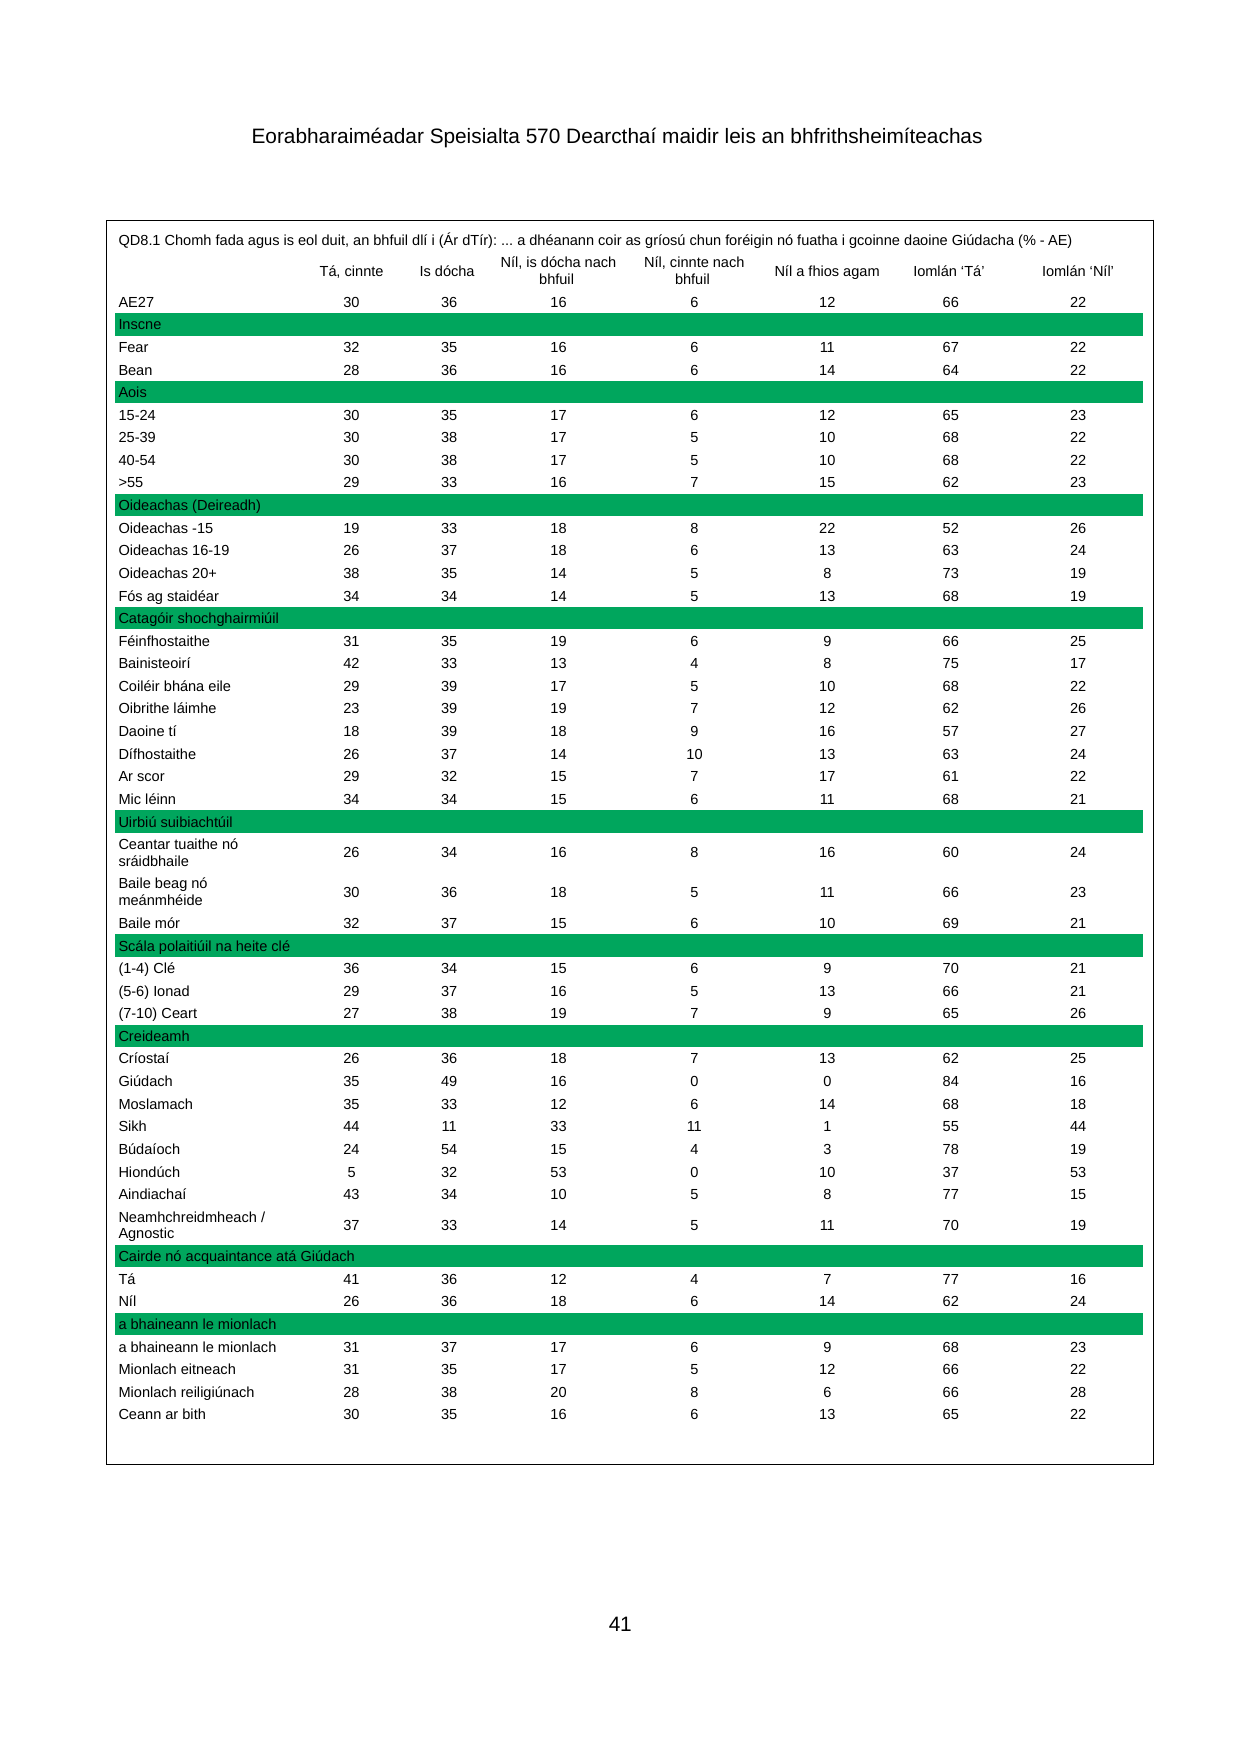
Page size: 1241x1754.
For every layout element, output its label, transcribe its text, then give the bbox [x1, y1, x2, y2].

table_cell 33 [404, 1206, 493, 1245]
table_cell 22 [765, 516, 889, 539]
table_cell 29 [298, 980, 404, 1002]
table_cell 53 [1012, 1160, 1143, 1183]
table_cell 13 [765, 743, 889, 765]
table_cell Baile beag nó meánmhéide [115, 872, 298, 912]
table_cell Fear [115, 336, 298, 358]
table_cell 19 [1012, 584, 1143, 607]
table_cell 24 [1012, 1290, 1143, 1313]
table_cell 8 [623, 1381, 765, 1403]
table_cell 5 [623, 675, 765, 697]
table_cell 13 [765, 1403, 889, 1426]
table_cell 8 [623, 516, 765, 539]
table_cell 9 [765, 630, 889, 652]
table_cell 16 [494, 980, 623, 1002]
table_cell Níl [115, 1290, 298, 1313]
table_cell 11 [765, 872, 889, 912]
table_cell 12 [765, 290, 889, 313]
table_cell Oideachas -15 [115, 516, 298, 539]
table_cell 17 [1012, 652, 1143, 675]
table_cell 0 [765, 1070, 889, 1092]
table_cell 30 [298, 426, 404, 449]
table_cell 17 [494, 404, 623, 426]
table_cell 53 [494, 1160, 623, 1183]
table_cell 23 [1012, 1335, 1143, 1358]
table_cell Níl, cinnte nach bhfuil [623, 251, 765, 290]
table_cell 5 [623, 1183, 765, 1206]
table_cell 24 [1012, 539, 1143, 562]
table_cell 66 [889, 630, 1012, 652]
table_cell 35 [404, 1403, 493, 1426]
table_cell 42 [298, 652, 404, 675]
table_cell 19 [494, 697, 623, 720]
table_cell Críostaí [115, 1047, 298, 1070]
table_cell 5 [623, 1358, 765, 1381]
table_cell (1-4) Clé [115, 957, 298, 979]
table_cell Búdaíoch [115, 1138, 298, 1160]
table_cell 33 [404, 1093, 493, 1115]
table_cell 69 [889, 912, 1012, 934]
table_cell 23 [1012, 404, 1143, 426]
table_cell 34 [404, 957, 493, 979]
table_cell 21 [1012, 980, 1143, 1002]
table_cell 18 [494, 1047, 623, 1070]
table_cell 6 [623, 290, 765, 313]
table_cell Ar scor [115, 765, 298, 788]
table_cell 9 [765, 1002, 889, 1025]
table_cell 34 [298, 788, 404, 810]
table_header QD8.1 Chomh fada agus is eol duit, an bhfuil dlí i (Ár dTír): ... a dhéanann coir as gríosú chun foréigin nó fuatha i gcoinne daoine Giúdacha (% - AE) [115, 229, 1143, 251]
table_cell 15 [494, 912, 623, 934]
table_cell 41 [298, 1268, 404, 1290]
table_cell 26 [298, 1290, 404, 1313]
table_cell 6 [623, 1290, 765, 1313]
table_cell 18 [494, 1290, 623, 1313]
table_cell 29 [298, 675, 404, 697]
table_cell 5 [623, 980, 765, 1002]
table_cell 6 [623, 912, 765, 934]
table_cell 30 [298, 872, 404, 912]
table_cell 15 [494, 957, 623, 979]
table_cell 36 [404, 290, 493, 313]
table_cell 17 [494, 449, 623, 471]
table_cell 27 [1012, 720, 1143, 742]
table_cell 33 [404, 471, 493, 494]
table_cell 12 [494, 1268, 623, 1290]
table_cell 8 [623, 833, 765, 872]
table_cell 34 [404, 584, 493, 607]
table_cell 8 [765, 1183, 889, 1206]
table_cell 38 [298, 562, 404, 584]
table_cell 52 [889, 516, 1012, 539]
table_cell 23 [298, 697, 404, 720]
table_cell Hiondúch [115, 1160, 298, 1183]
table_cell 15 [765, 471, 889, 494]
table_cell Ceantar tuaithe nó sráidbhaile [115, 833, 298, 872]
table_cell 70 [889, 957, 1012, 979]
table_cell 26 [1012, 697, 1143, 720]
table_cell 12 [765, 1358, 889, 1381]
table_cell 22 [1012, 426, 1143, 449]
table_cell 6 [623, 1403, 765, 1426]
table_cell 16 [494, 833, 623, 872]
table_cell 12 [494, 1093, 623, 1115]
table_cell 13 [765, 539, 889, 562]
table_cell Bainisteoirí [115, 652, 298, 675]
table_cell (5-6) Ionad [115, 980, 298, 1002]
table_cell 17 [494, 1335, 623, 1358]
table_cell 23 [1012, 471, 1143, 494]
table_cell 36 [298, 957, 404, 979]
table_cell 77 [889, 1183, 1012, 1206]
table_cell 37 [404, 1335, 493, 1358]
table_cell 15-24 [115, 404, 298, 426]
table_cell Oibrithe láimhe [115, 697, 298, 720]
table_cell 38 [404, 426, 493, 449]
table_cell 37 [404, 980, 493, 1002]
table_cell 35 [404, 1358, 493, 1381]
table_cell 22 [1012, 449, 1143, 471]
table_cell 63 [889, 743, 1012, 765]
table_cell 37 [298, 1206, 404, 1245]
table_cell Sikh [115, 1115, 298, 1138]
table_cell 25 [1012, 1047, 1143, 1070]
table_cell 11 [623, 1115, 765, 1138]
table_cell Moslamach [115, 1093, 298, 1115]
table_cell 75 [889, 652, 1012, 675]
table_cell 7 [623, 697, 765, 720]
table_cell Iomlán ‘Tá’ [889, 251, 1012, 290]
table_cell 26 [298, 833, 404, 872]
table_cell 5 [623, 872, 765, 912]
table_cell 62 [889, 471, 1012, 494]
table_cell 14 [494, 743, 623, 765]
table_cell [115, 251, 298, 290]
table_cell Catagóir shochghairmiúil [115, 607, 1143, 629]
table_cell 66 [889, 980, 1012, 1002]
table_cell 38 [404, 1381, 493, 1403]
table_cell 17 [494, 426, 623, 449]
table_cell Dífhostaithe [115, 743, 298, 765]
table_cell 29 [298, 471, 404, 494]
table_cell 27 [298, 1002, 404, 1025]
table_cell 62 [889, 697, 1012, 720]
table_cell 5 [623, 449, 765, 471]
table_cell 15 [494, 765, 623, 788]
table_cell 7 [623, 1002, 765, 1025]
table_cell Mic léinn [115, 788, 298, 810]
table_cell 66 [889, 1381, 1012, 1403]
table_cell 0 [623, 1070, 765, 1092]
table_cell 11 [404, 1115, 493, 1138]
table_cell 28 [298, 1381, 404, 1403]
table_cell AE27 [115, 290, 298, 313]
table_cell 20 [494, 1381, 623, 1403]
table_cell Níl a fhios agam [765, 251, 889, 290]
table_cell 36 [404, 1290, 493, 1313]
table_cell 6 [623, 630, 765, 652]
table_cell 11 [765, 788, 889, 810]
table_cell 11 [765, 1206, 889, 1245]
table_cell 9 [765, 1335, 889, 1358]
table_cell 57 [889, 720, 1012, 742]
table_cell 24 [1012, 743, 1143, 765]
table_cell 73 [889, 562, 1012, 584]
table_cell 66 [889, 1358, 1012, 1381]
table_cell Iomlán ‘Níl’ [1012, 251, 1143, 290]
table_cell 38 [404, 449, 493, 471]
table_cell 25 [1012, 630, 1143, 652]
table_cell 68 [889, 426, 1012, 449]
table_cell 10 [765, 1160, 889, 1183]
table_cell 66 [889, 290, 1012, 313]
table_cell 7 [765, 1268, 889, 1290]
table_cell 13 [765, 980, 889, 1002]
table_cell Fós ag staidéar [115, 584, 298, 607]
table_cell 5 [623, 1206, 765, 1245]
table_cell 32 [298, 912, 404, 934]
table_cell 77 [889, 1268, 1012, 1290]
table_cell 13 [765, 584, 889, 607]
table_cell 24 [298, 1138, 404, 1160]
table_cell 6 [623, 336, 765, 358]
table_cell 68 [889, 1335, 1012, 1358]
table_cell Mionlach reiligiúnach [115, 1381, 298, 1403]
table_cell 5 [298, 1160, 404, 1183]
table_cell 6 [623, 1093, 765, 1115]
table_cell 32 [404, 765, 493, 788]
table_cell 8 [765, 652, 889, 675]
table_cell 62 [889, 1290, 1012, 1313]
table_cell 3 [765, 1138, 889, 1160]
table_cell 22 [1012, 290, 1143, 313]
table_cell Uirbiú suibiachtúil [115, 810, 1143, 833]
table_cell 15 [494, 788, 623, 810]
table_cell 44 [1012, 1115, 1143, 1138]
table_cell 40-54 [115, 449, 298, 471]
table_cell 8 [765, 562, 889, 584]
table_cell 18 [494, 516, 623, 539]
table_cell 39 [404, 720, 493, 742]
table_cell 84 [889, 1070, 1012, 1092]
table_cell Oideachas 16-19 [115, 539, 298, 562]
table_cell 34 [404, 833, 493, 872]
table_cell Creideamh [115, 1025, 1143, 1047]
table_cell 33 [404, 652, 493, 675]
table_cell 14 [765, 358, 889, 381]
table_cell (7-10) Ceart [115, 1002, 298, 1025]
table_cell 37 [889, 1160, 1012, 1183]
table_cell 16 [494, 1070, 623, 1092]
table_cell 5 [623, 584, 765, 607]
table_cell 67 [889, 336, 1012, 358]
table_cell 6 [623, 539, 765, 562]
table_cell 36 [404, 872, 493, 912]
table_cell Féinfhostaithe [115, 630, 298, 652]
table_cell 4 [623, 652, 765, 675]
table_cell 14 [765, 1093, 889, 1115]
table_cell Níl, is dócha nach bhfuil [494, 251, 623, 290]
table_cell 65 [889, 404, 1012, 426]
table_cell 26 [1012, 1002, 1143, 1025]
table_cell 15 [1012, 1183, 1143, 1206]
table_cell 22 [1012, 765, 1143, 788]
table_cell 12 [765, 404, 889, 426]
table_cell 39 [404, 697, 493, 720]
table_cell 16 [765, 720, 889, 742]
table_cell 66 [889, 872, 1012, 912]
table_cell 30 [298, 449, 404, 471]
table_cell 4 [623, 1268, 765, 1290]
table_cell 15 [494, 1138, 623, 1160]
table_cell Daoine tí [115, 720, 298, 742]
table_cell 36 [404, 1268, 493, 1290]
table_cell 9 [623, 720, 765, 742]
table_cell 7 [623, 1047, 765, 1070]
table_cell 16 [494, 358, 623, 381]
table_cell 36 [404, 358, 493, 381]
table_cell 30 [298, 404, 404, 426]
table_cell 54 [404, 1138, 493, 1160]
table_cell 29 [298, 765, 404, 788]
table_cell 31 [298, 630, 404, 652]
table_cell 14 [494, 584, 623, 607]
table_cell 64 [889, 358, 1012, 381]
table_cell 35 [404, 562, 493, 584]
table_cell 60 [889, 833, 1012, 872]
table_cell 43 [298, 1183, 404, 1206]
table_cell 9 [765, 957, 889, 979]
table_cell 68 [889, 449, 1012, 471]
table_cell 39 [404, 675, 493, 697]
table_cell 30 [298, 290, 404, 313]
table_cell 32 [298, 336, 404, 358]
table_cell 26 [1012, 516, 1143, 539]
table_cell 14 [494, 1206, 623, 1245]
table_cell 17 [494, 1358, 623, 1381]
table_cell 37 [404, 912, 493, 934]
table_cell 35 [404, 630, 493, 652]
table_cell 16 [765, 833, 889, 872]
table_cell Oideachas (Deireadh) [115, 494, 1143, 516]
table_cell 34 [298, 584, 404, 607]
table_cell 7 [623, 471, 765, 494]
table_cell 19 [494, 630, 623, 652]
table_cell 10 [765, 912, 889, 934]
table_cell 23 [1012, 872, 1143, 912]
table_cell Tá [115, 1268, 298, 1290]
table_cell 22 [1012, 336, 1143, 358]
table_cell 19 [1012, 1206, 1143, 1245]
table_cell 22 [1012, 358, 1143, 381]
table_cell 49 [404, 1070, 493, 1092]
table_cell Scála polaitiúil na heite clé [115, 934, 1143, 957]
table_cell 10 [623, 743, 765, 765]
table_cell 22 [1012, 675, 1143, 697]
table_cell 10 [765, 449, 889, 471]
table_cell Aindiachaí [115, 1183, 298, 1206]
table_cell >55 [115, 471, 298, 494]
table_cell 33 [494, 1115, 623, 1138]
table_cell 28 [1012, 1381, 1143, 1403]
table_cell 30 [298, 1403, 404, 1426]
table_cell 19 [298, 516, 404, 539]
table_cell 13 [765, 1047, 889, 1070]
table_cell 19 [1012, 562, 1143, 584]
table_cell 6 [623, 788, 765, 810]
table_cell 6 [623, 1335, 765, 1358]
table_cell 19 [1012, 1138, 1143, 1160]
table_cell Mionlach eitneach [115, 1358, 298, 1381]
table_cell 16 [494, 290, 623, 313]
table_cell 18 [494, 720, 623, 742]
table_cell 5 [623, 426, 765, 449]
table_cell 63 [889, 539, 1012, 562]
table_cell 6 [765, 1381, 889, 1403]
table_cell 34 [404, 1183, 493, 1206]
table_cell 10 [765, 426, 889, 449]
table_cell 68 [889, 584, 1012, 607]
table_cell 36 [404, 1047, 493, 1070]
table_cell 44 [298, 1115, 404, 1138]
table_cell 18 [1012, 1093, 1143, 1115]
table_cell 37 [404, 743, 493, 765]
table_cell Baile mór [115, 912, 298, 934]
table_cell 37 [404, 539, 493, 562]
table_cell 55 [889, 1115, 1012, 1138]
table_cell 5 [623, 562, 765, 584]
table_cell 31 [298, 1335, 404, 1358]
table_cell 17 [765, 765, 889, 788]
table_cell 26 [298, 743, 404, 765]
table_cell 33 [404, 516, 493, 539]
table_cell 61 [889, 765, 1012, 788]
table_cell 22 [1012, 1358, 1143, 1381]
table_cell Inscne [115, 313, 1143, 336]
table_cell Coiléir bhána eile [115, 675, 298, 697]
table_cell 10 [765, 675, 889, 697]
table_cell 65 [889, 1002, 1012, 1025]
table_cell 32 [404, 1160, 493, 1183]
table_cell 17 [494, 675, 623, 697]
table_cell 18 [298, 720, 404, 742]
table_cell 18 [494, 872, 623, 912]
table_cell 1 [765, 1115, 889, 1138]
table_cell 35 [404, 404, 493, 426]
table_cell 35 [298, 1070, 404, 1092]
table_cell 26 [298, 1047, 404, 1070]
table_cell 26 [298, 539, 404, 562]
table_cell Bean [115, 358, 298, 381]
table_cell Ceann ar bith [115, 1403, 298, 1426]
table_cell 68 [889, 1093, 1012, 1115]
table_cell 6 [623, 957, 765, 979]
table_cell 6 [623, 404, 765, 426]
table_cell 35 [404, 336, 493, 358]
table_cell 10 [494, 1183, 623, 1206]
table_cell 25-39 [115, 426, 298, 449]
table_cell 18 [494, 539, 623, 562]
table_cell 31 [298, 1358, 404, 1381]
table_cell a bhaineann le mionlach [115, 1313, 1143, 1335]
table_cell 13 [494, 652, 623, 675]
table_cell 62 [889, 1047, 1012, 1070]
table_cell 68 [889, 788, 1012, 810]
table_cell 68 [889, 675, 1012, 697]
table_cell 38 [404, 1002, 493, 1025]
table_cell Tá, cinnte [298, 251, 404, 290]
table_cell Giúdach [115, 1070, 298, 1092]
table_cell 14 [765, 1290, 889, 1313]
table_cell 0 [623, 1160, 765, 1183]
table_cell 65 [889, 1403, 1012, 1426]
table_cell Cairde nó acquaintance atá Giúdach [115, 1245, 1143, 1267]
table_cell 16 [494, 336, 623, 358]
table_cell 24 [1012, 833, 1143, 872]
table_cell Oideachas 20+ [115, 562, 298, 584]
table_cell 22 [1012, 1403, 1143, 1426]
table_cell a bhaineann le mionlach [115, 1335, 298, 1358]
table_cell 35 [298, 1093, 404, 1115]
table_cell Aois [115, 381, 1143, 403]
table_cell 21 [1012, 957, 1143, 979]
table_cell 16 [494, 471, 623, 494]
table_cell 6 [623, 358, 765, 381]
table_cell 16 [1012, 1268, 1143, 1290]
table_cell 7 [623, 765, 765, 788]
table_cell Neamhchreidmheach / Agnostic [115, 1206, 298, 1245]
table_cell 11 [765, 336, 889, 358]
table_cell 14 [494, 562, 623, 584]
table_cell 28 [298, 358, 404, 381]
table_cell 70 [889, 1206, 1012, 1245]
table_cell Is dócha [404, 251, 493, 290]
table_cell 21 [1012, 912, 1143, 934]
table_cell 4 [623, 1138, 765, 1160]
table_cell 16 [494, 1403, 623, 1426]
table_cell 19 [494, 1002, 623, 1025]
table_cell 12 [765, 697, 889, 720]
table_cell 16 [1012, 1070, 1143, 1092]
table_cell 34 [404, 788, 493, 810]
table_cell 78 [889, 1138, 1012, 1160]
table_cell 21 [1012, 788, 1143, 810]
